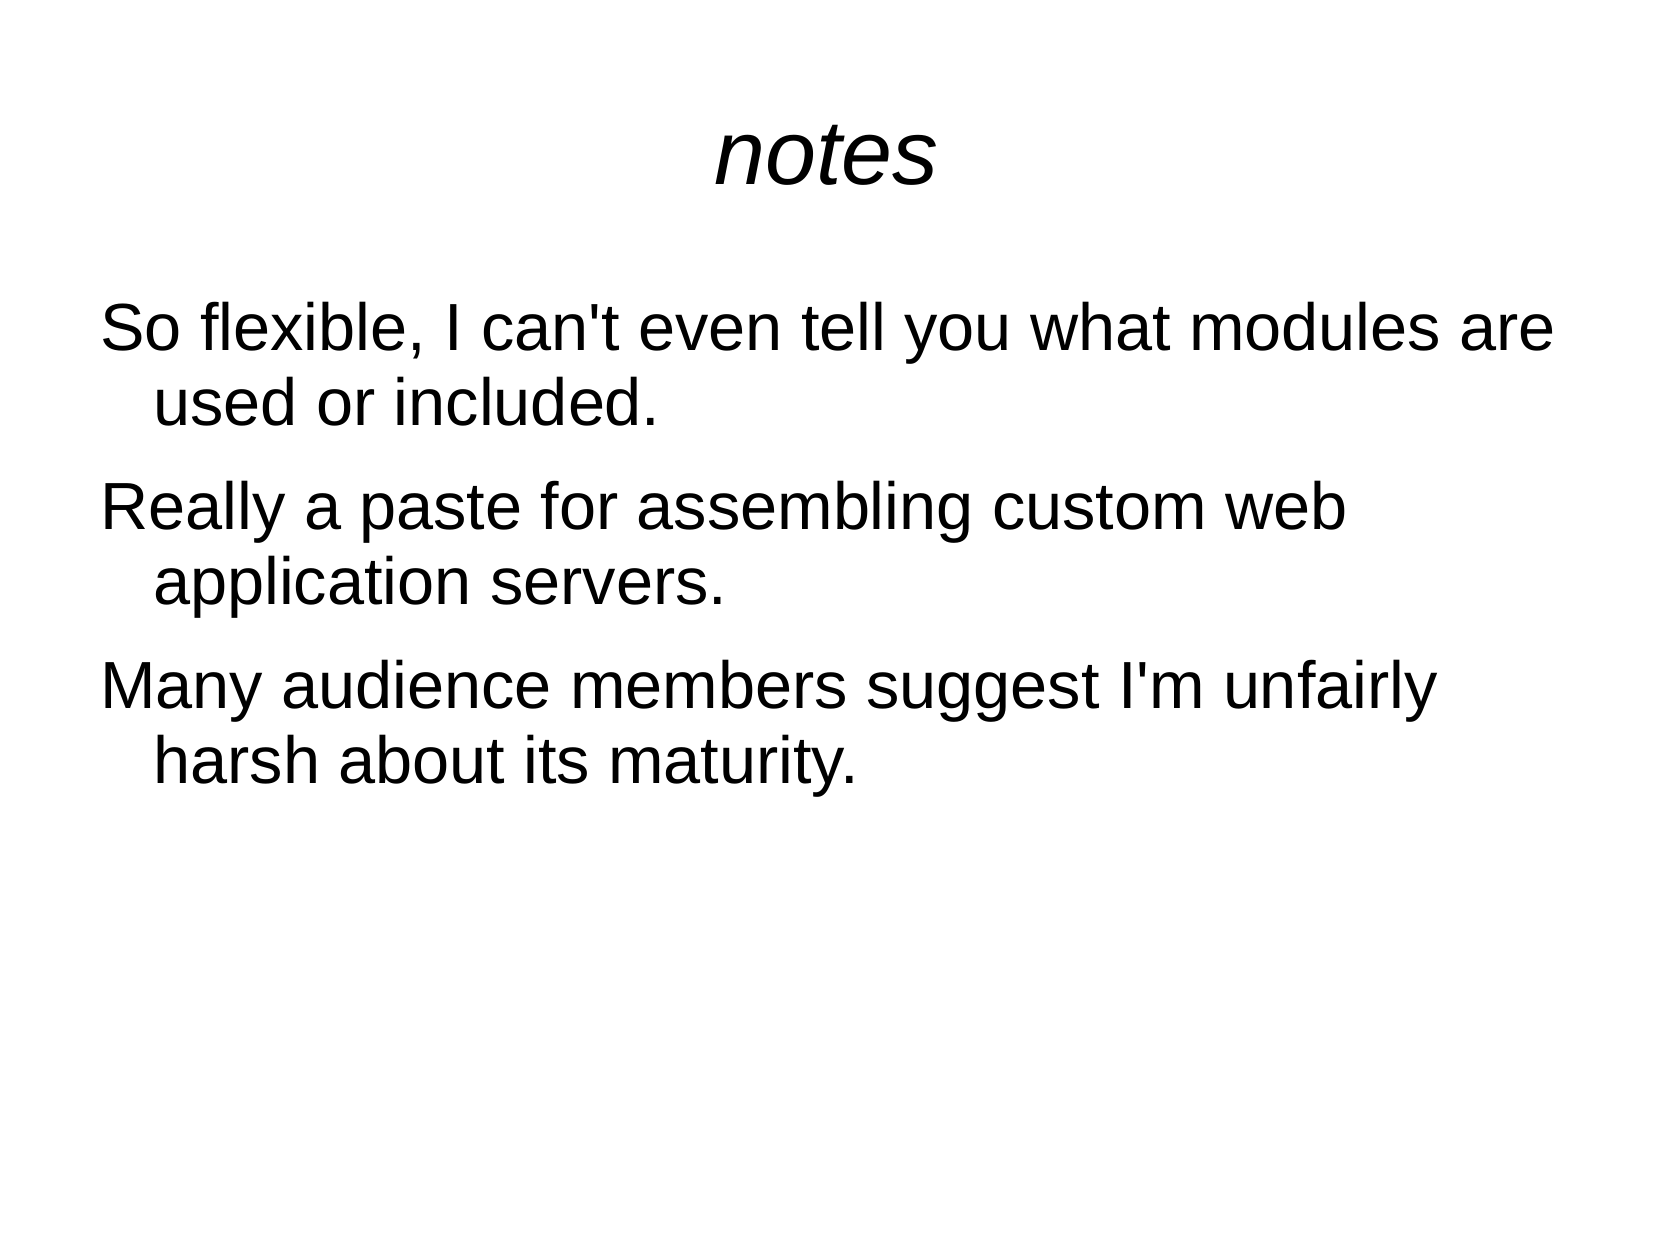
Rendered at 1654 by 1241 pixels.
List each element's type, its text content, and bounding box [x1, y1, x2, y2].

list So flexible, I can't even tell you what modules are used or included. Really a paste for assembling custom web application servers. Many audience members suggest I'm unfairly harsh about its maturity. [82, 290, 1571, 1094]
title notes [82, 56, 1571, 250]
